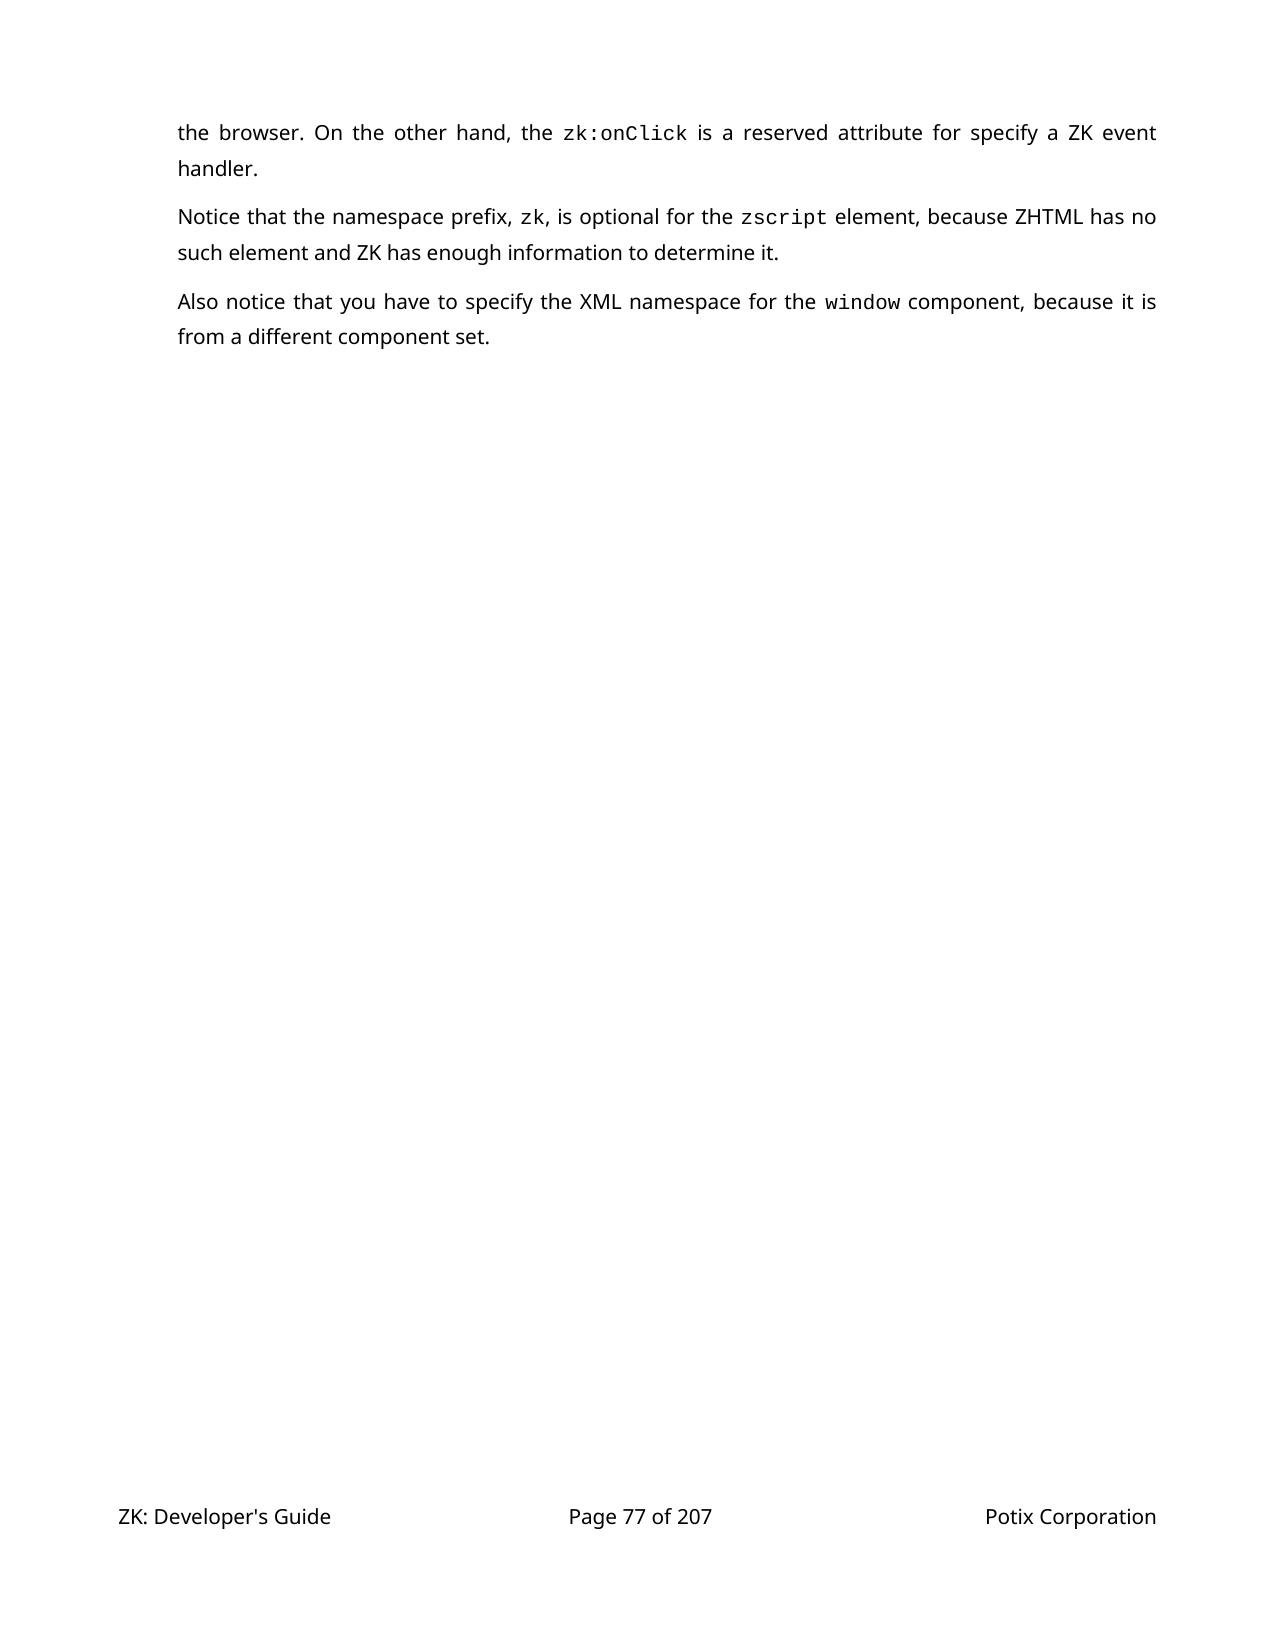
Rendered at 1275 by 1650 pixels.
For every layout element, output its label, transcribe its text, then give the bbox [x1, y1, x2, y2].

text Notice that the namespace prefix, zk, is optional for the zscript element, because ZHTML has no such element and ZK has enough information to determine it. [177, 202, 1157, 266]
text Also notice that you have to specify the XML namespace for the window component, because it is from a different component set. [177, 287, 1157, 351]
text the browser. On the other hand, the zk:onClick is a reserved attribute for specify a ZK event handler. [177, 118, 1157, 182]
